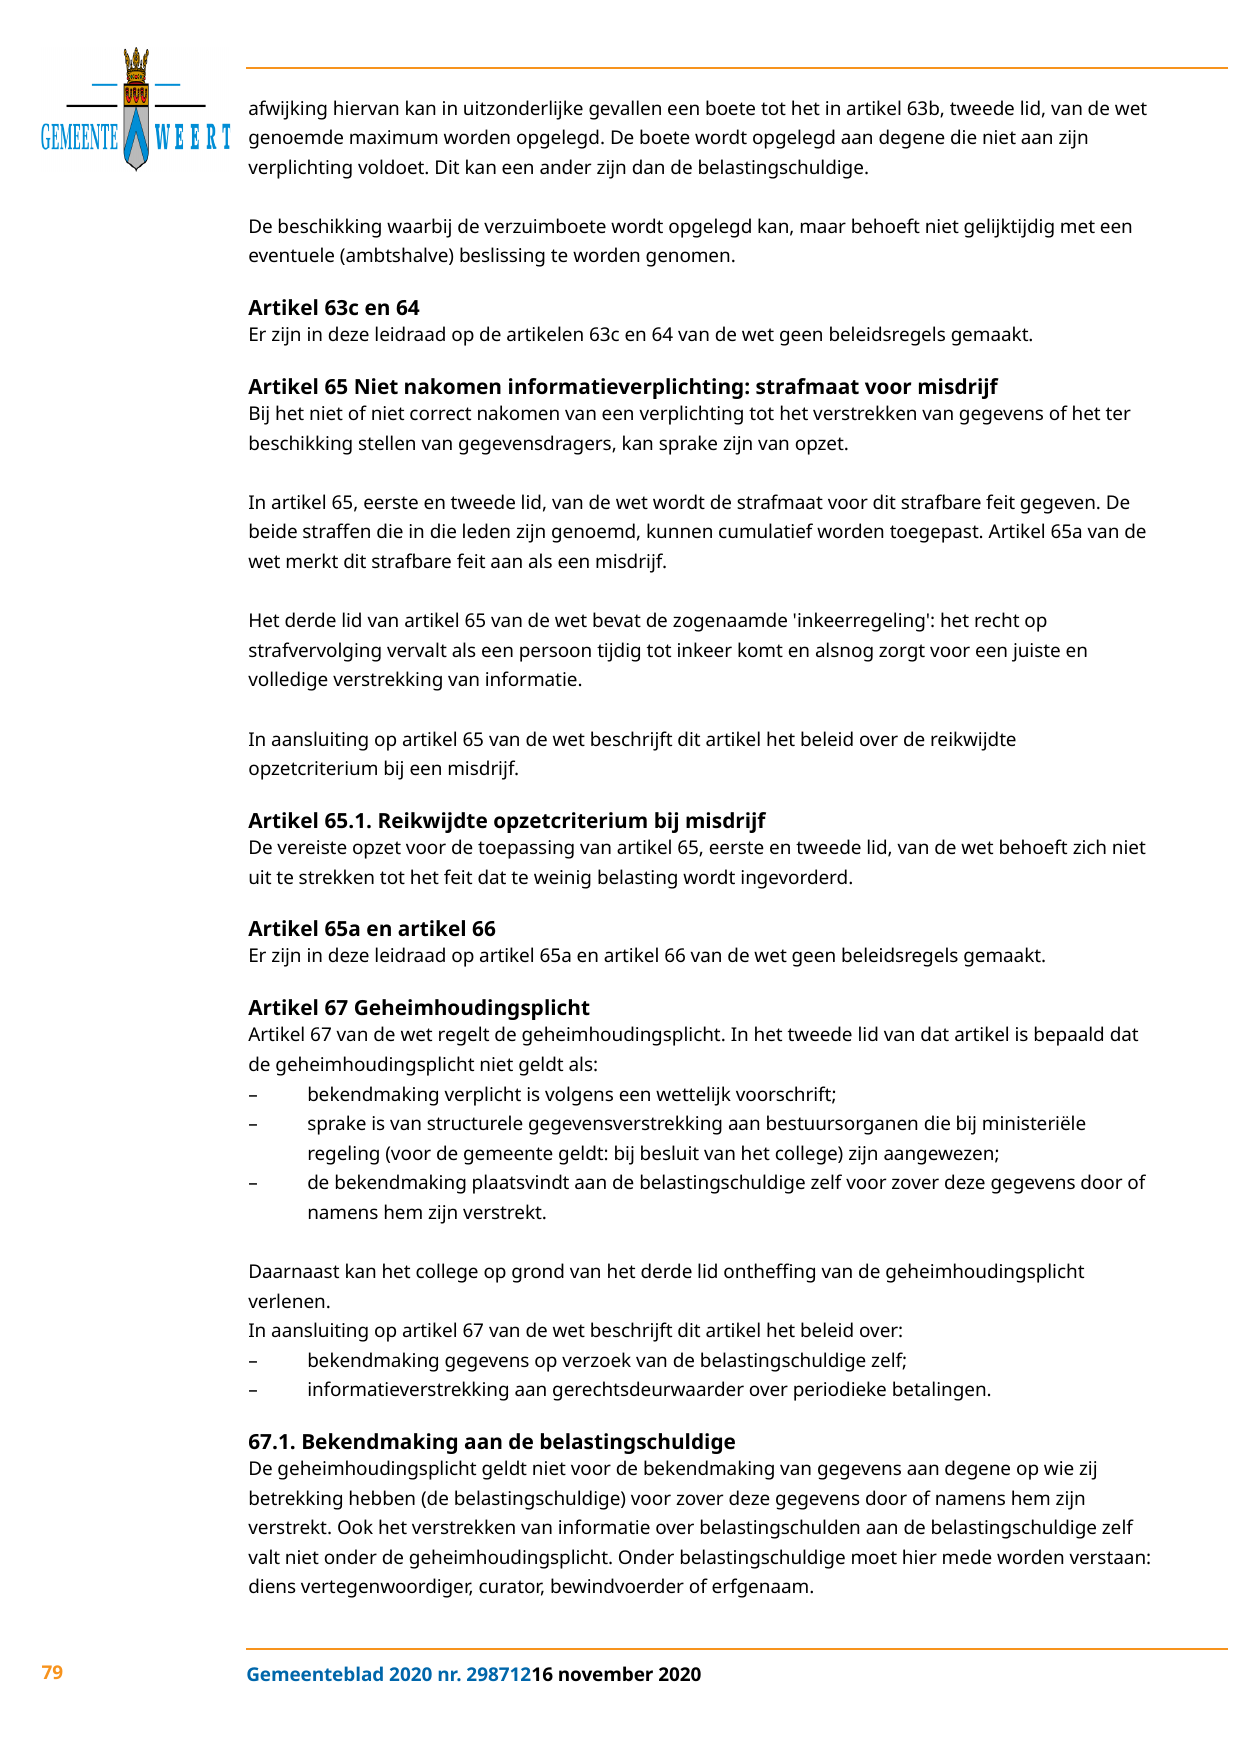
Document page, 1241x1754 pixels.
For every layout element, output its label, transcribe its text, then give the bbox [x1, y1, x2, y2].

text 67.1. Bekendmaking aan de belastingschuldige [248, 1427, 1152, 1455]
text Artikel 63c en 64 [248, 293, 1152, 322]
picture [41, 47, 231, 172]
text Artikel 65a en artikel 66 [248, 914, 1152, 943]
text De vereiste opzet voor de toepassing van artikel 65, eerste en tweede lid, van de wet behoeft zich niet uit te strekken tot het feit dat te weinig belasting wordt ingevorderd. [248, 834, 1152, 889]
text Het derde lid van artikel 65 van de wet bevat de zogenaamde 'inkeerregeling': het recht op strafvervolging vervalt als een persoon tijdig tot inkeer komt en alsnog zorgt voor een juiste en volledige verstrekking van informatie. [248, 607, 1152, 692]
text Er zijn in deze leidraad op de artikelen 63c en 64 van de wet geen beleidsregels gemaakt. [248, 322, 1152, 347]
text Daarnaast kan het college op grond van het derde lid ontheffing van de geheimhoudingsplicht verlenen. [248, 1258, 1152, 1313]
list sprake is van structurele gegevensverstrekking aan bestuursorganen die bij ministeriële regeling (voor de gemeente geldt: bij besluit van het college) zijn aangewezen; [248, 1110, 1152, 1166]
text De beschikking waarbij de verzuimboete wordt opgelegd kan, maar behoeft niet gelijktijdig met een eventuele (ambtshalve) beslissing te worden genomen. [248, 213, 1152, 268]
text Artikel 67 van de wet regelt de geheimhoudingsplicht. In het tweede lid van dat artikel is bepaald dat de geheimhoudingsplicht niet geldt als: [248, 1022, 1152, 1077]
list informatieverstrekking aan gerechtsdeurwaarder over periodieke betalingen. [248, 1377, 1152, 1402]
text Artikel 67 Geheimhoudingsplicht [248, 993, 1152, 1022]
text In aansluiting op artikel 65 van de wet beschrijft dit artikel het beleid over de reikwijdte opzetcriterium bij een misdrijf. [248, 726, 1152, 781]
text De geheimhoudingsplicht geldt niet voor de bekendmaking van gegevens aan degene op wie zij betrekking hebben (de belastingschuldige) voor zover deze gegevens door of namens hem zijn verstrekt. Ook het verstrekken van informatie over belastingschulden aan de belastingschuldige zelf valt niet onder de geheimhoudingsplicht. Onder belastingschuldige moet hier mede worden verstaan: diens vertegenwoordiger, curator, bewindvoerder of erfgenaam. [248, 1455, 1152, 1599]
text Er zijn in deze leidraad op artikel 65a en artikel 66 van de wet geen beleidsregels gemaakt. [248, 943, 1152, 968]
list bekendmaking gegevens op verzoek van de belastingschuldige zelf; [248, 1347, 1152, 1373]
text Bij het niet of niet correct nakomen van een verplichting tot het verstrekken van gegevens of het ter beschikking stellen van gegevensdragers, kan sprake zijn van opzet. [248, 400, 1152, 456]
text In artikel 65, eerste en tweede lid, van de wet wordt de strafmaat voor dit strafbare feit gegeven. De beide straffen die in die leden zijn genoemd, kunnen cumulatief worden toegepast. Artikel 65a van de wet merkt dit strafbare feit aan als een misdrijf. [248, 489, 1152, 574]
list de bekendmaking plaatsvindt aan de belastingschuldige zelf voor zover deze gegevens door of namens hem zijn verstrekt. [248, 1169, 1152, 1225]
text afwijking hiervan kan in uitzonderlijke gevallen een boete tot het in artikel 63b, tweede lid, van de wet genoemde maximum worden opgelegd. De boete wordt opgelegd aan degene die niet aan zijn verplichting voldoet. Dit kan een ander zijn dan de belastingschuldige. [248, 95, 1152, 180]
text Artikel 65.1. Reikwijdte opzetcriterium bij misdrijf [248, 806, 1152, 834]
list bekendmaking verplicht is volgens een wettelijk voorschrift; [248, 1081, 1152, 1106]
text In aansluiting op artikel 67 van de wet beschrijft dit artikel het beleid over: [248, 1317, 1152, 1343]
text Artikel 65 Niet nakomen informatieverplichting: strafmaat voor misdrijf [248, 372, 1152, 400]
